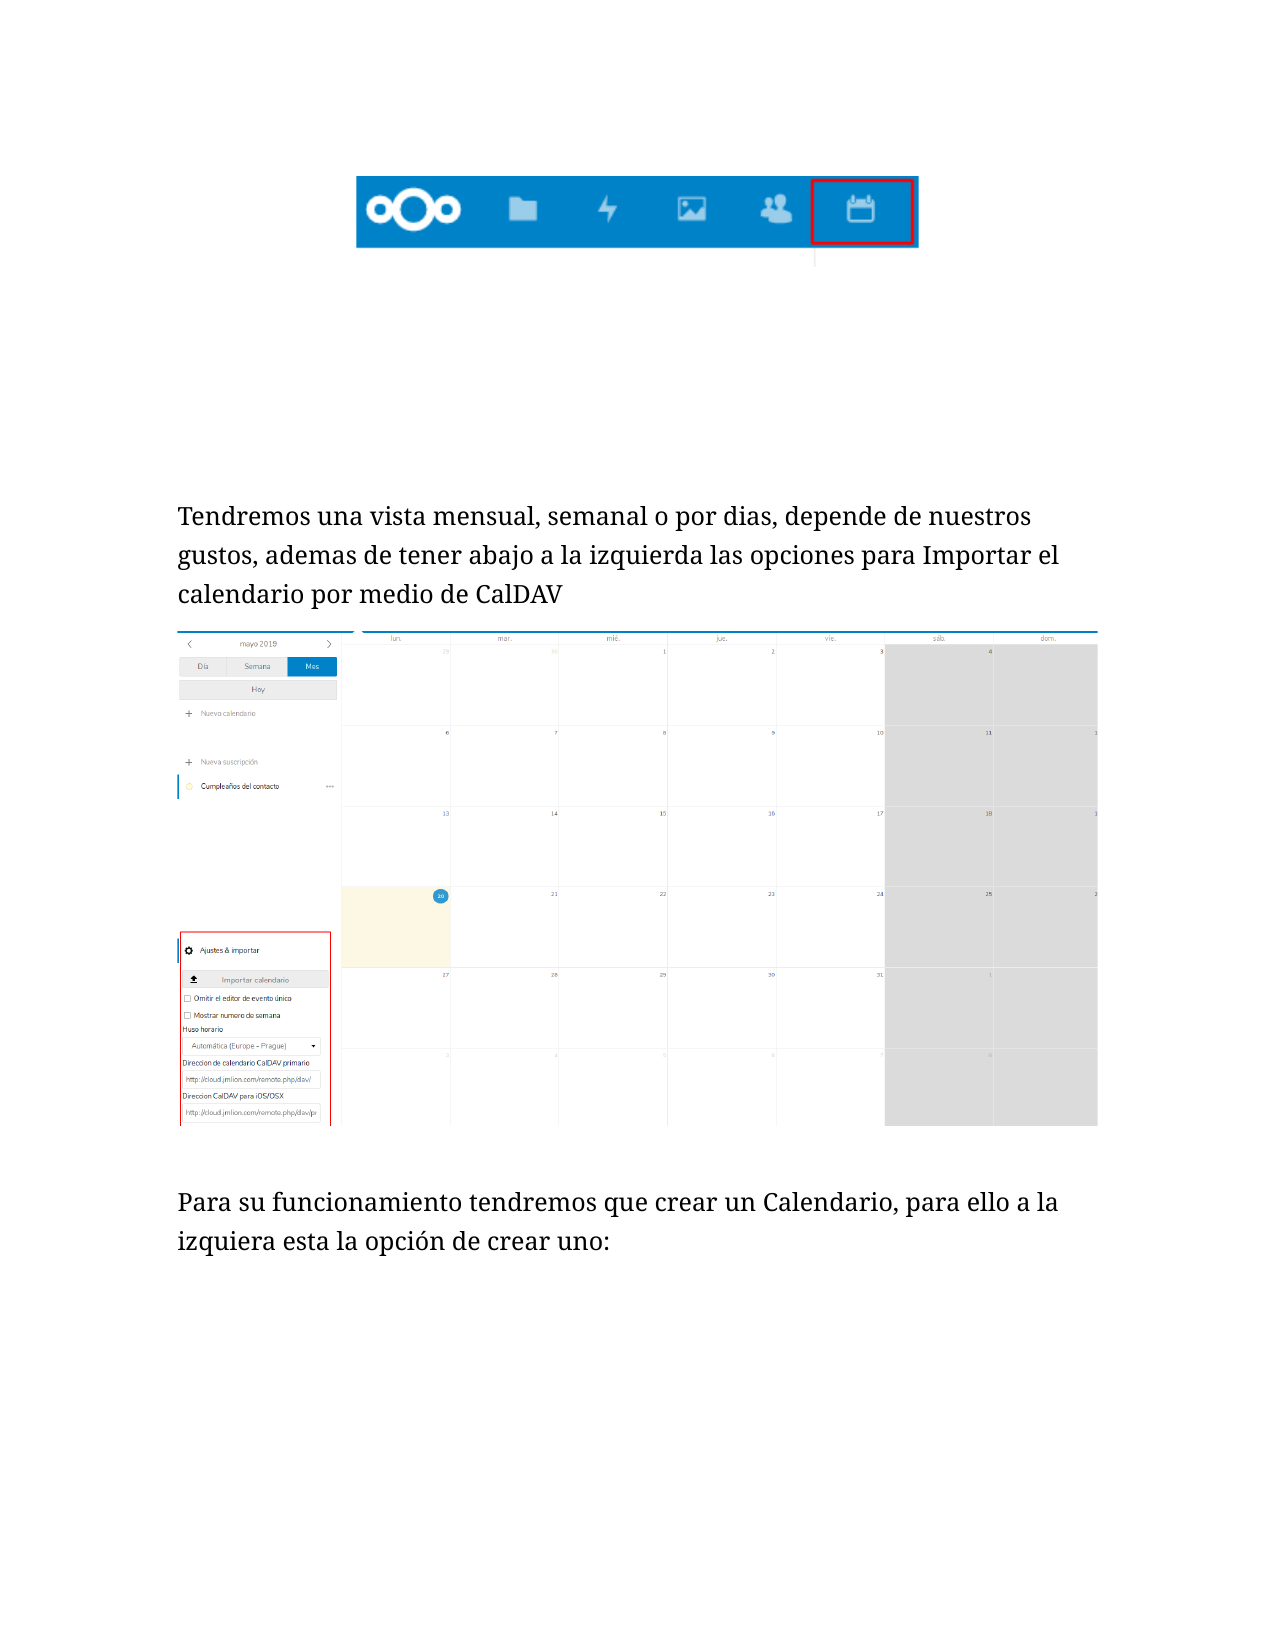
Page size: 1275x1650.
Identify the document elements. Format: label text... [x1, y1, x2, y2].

text Para su funcionamiento tendremos que crear un Calendario, para ello a la izquiera esta la opción de crear uno: [177, 1184, 1098, 1258]
picture [356, 176, 919, 267]
text Tendremos una vista mensual, semanal o por dias, depende de nuestros gustos, ademas de tener abajo a la izquierda las opciones para Importar el calendario por medio de CalDAV [177, 499, 1098, 611]
picture [177, 631, 1098, 1126]
